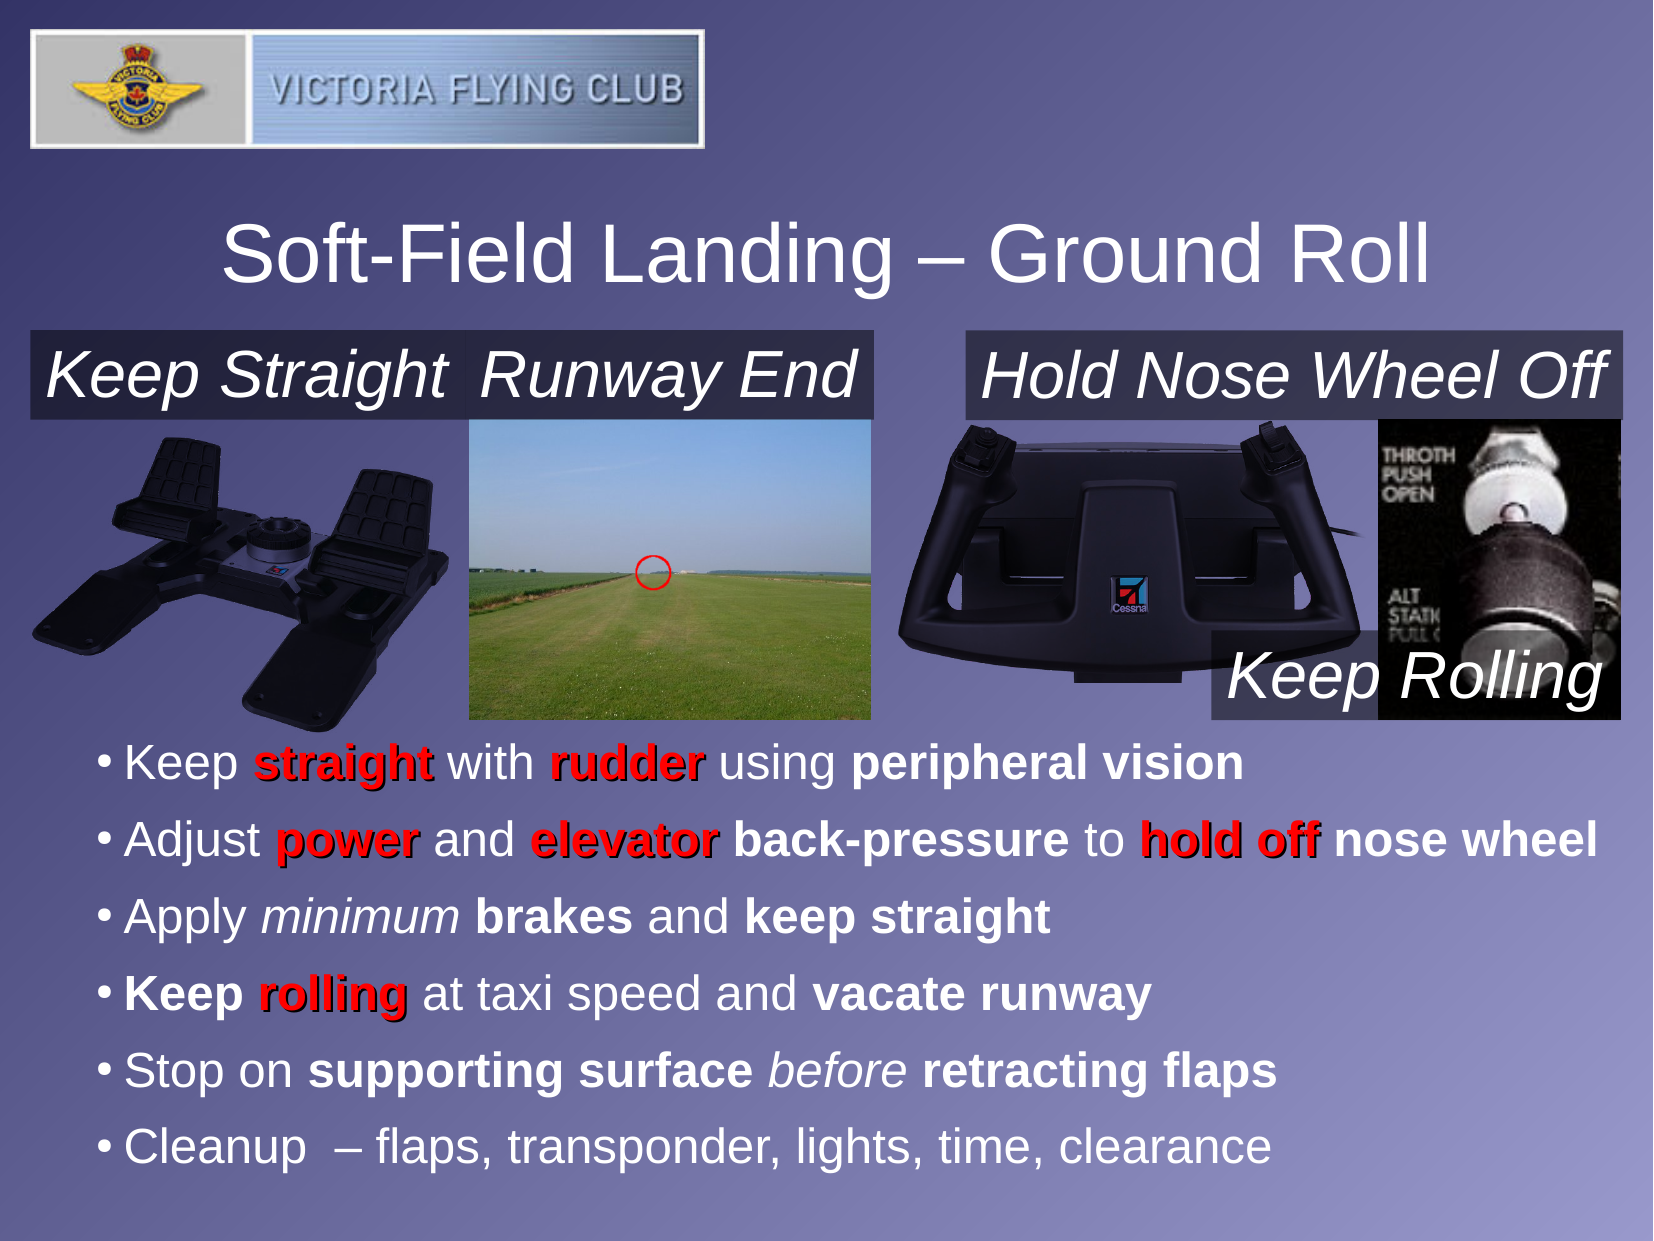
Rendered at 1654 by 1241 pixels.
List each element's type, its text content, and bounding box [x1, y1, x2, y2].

list Keep straight with rudder using peripheral vision Adjust power and elevator back-pressure to hold off nose wheel Apply minimum brakes and keep straight Keep rolling at taxi speed and vacate runway Stop on supporting surface before retracting flaps Cleanup – flaps, transponder, lights, time, clearance [82, 735, 1621, 1201]
title Soft-Field Landing – Ground Roll [82, 150, 1571, 358]
text_box Keep Straight [30, 330, 465, 420]
picture [30, 29, 705, 149]
picture [892, 419, 1366, 683]
picture [1378, 419, 1621, 630]
picture [469, 420, 871, 720]
text_box Hold Nose Wheel Off [965, 330, 1624, 421]
text_box Runway End [465, 330, 874, 420]
text_box Keep Rolling [1211, 630, 1621, 721]
picture [30, 434, 452, 736]
